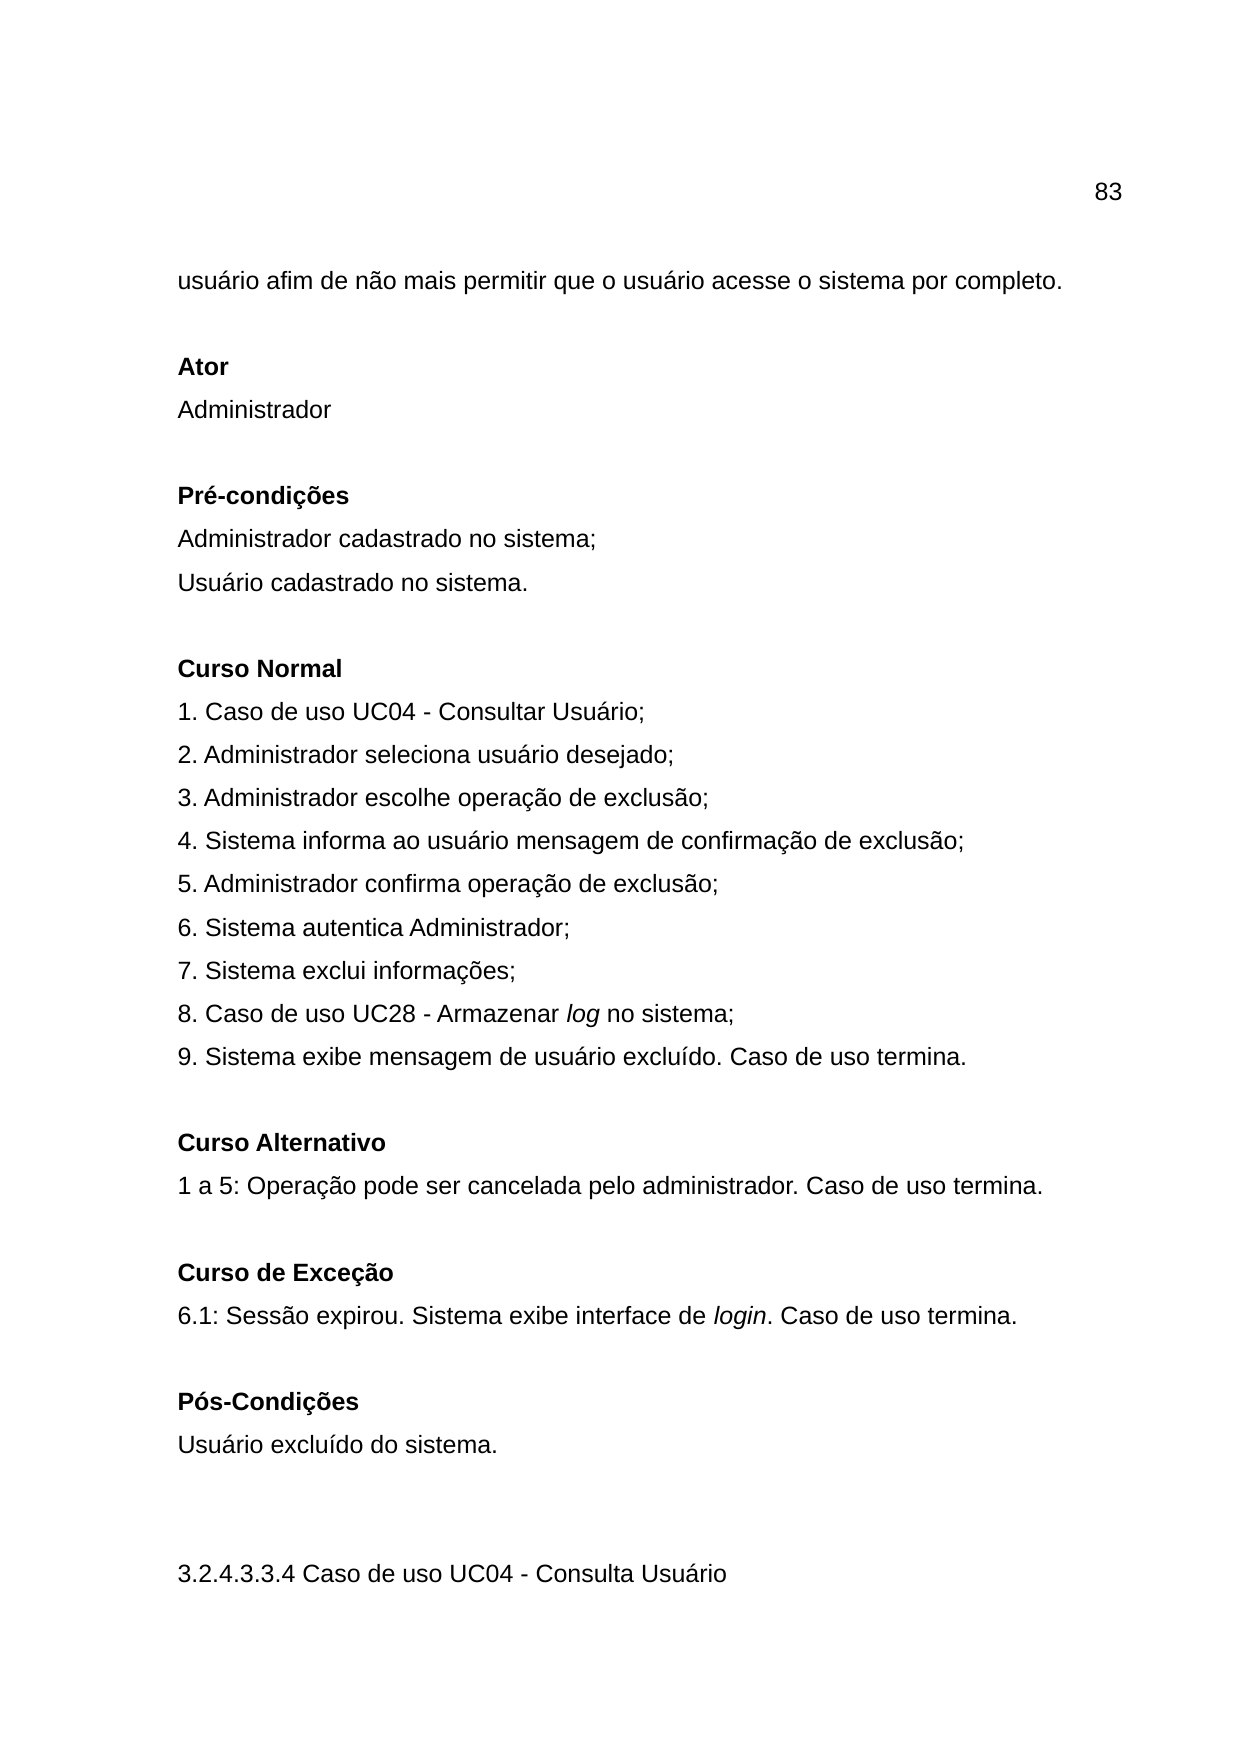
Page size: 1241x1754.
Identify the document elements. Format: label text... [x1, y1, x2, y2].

text 5. Administrador confirma operação de exclusão; [177, 869, 1122, 898]
text Usuário excluído do sistema. [177, 1430, 1122, 1459]
text Curso Normal [177, 654, 1122, 683]
text Curso de Exceção [177, 1258, 1122, 1286]
text 9. Sistema exibe mensagem de usuário excluído. Caso de uso termina. [177, 1042, 1122, 1071]
text 1 a 5: Operação pode ser cancelada pelo administrador. Caso de uso termina. [177, 1171, 1122, 1200]
text 1. Caso de uso UC04 - Consultar Usuário; [177, 697, 1122, 726]
text 2. Administrador seleciona usuário desejado; [177, 740, 1122, 769]
text Ator [177, 352, 1122, 381]
text 8. Caso de uso UC28 - Armazenar log no sistema; [177, 999, 1122, 1028]
text 6. Sistema autentica Administrador; [177, 913, 1122, 941]
text Pós-Condições [177, 1387, 1122, 1416]
text Pré-condições [177, 481, 1122, 510]
text 7. Sistema exclui informações; [177, 956, 1122, 984]
text 6.1: Sessão expirou. Sistema exibe interface de login. Caso de uso termina. [177, 1301, 1122, 1329]
text Usuário cadastrado no sistema. [177, 568, 1122, 596]
text 3. Administrador escolhe operação de exclusão; [177, 783, 1122, 812]
text 4. Sistema informa ao usuário mensagem de confirmação de exclusão; [177, 826, 1122, 855]
text 3.2.4.3.3.4 Caso de uso UC04 - Consulta Usuário [177, 1559, 1122, 1588]
text usuário afim de não mais permitir que o usuário acesse o sistema por completo. [177, 266, 1122, 294]
text Curso Alternativo [177, 1128, 1122, 1157]
text Administrador [177, 395, 1122, 424]
text Administrador cadastrado no sistema; [177, 524, 1122, 553]
